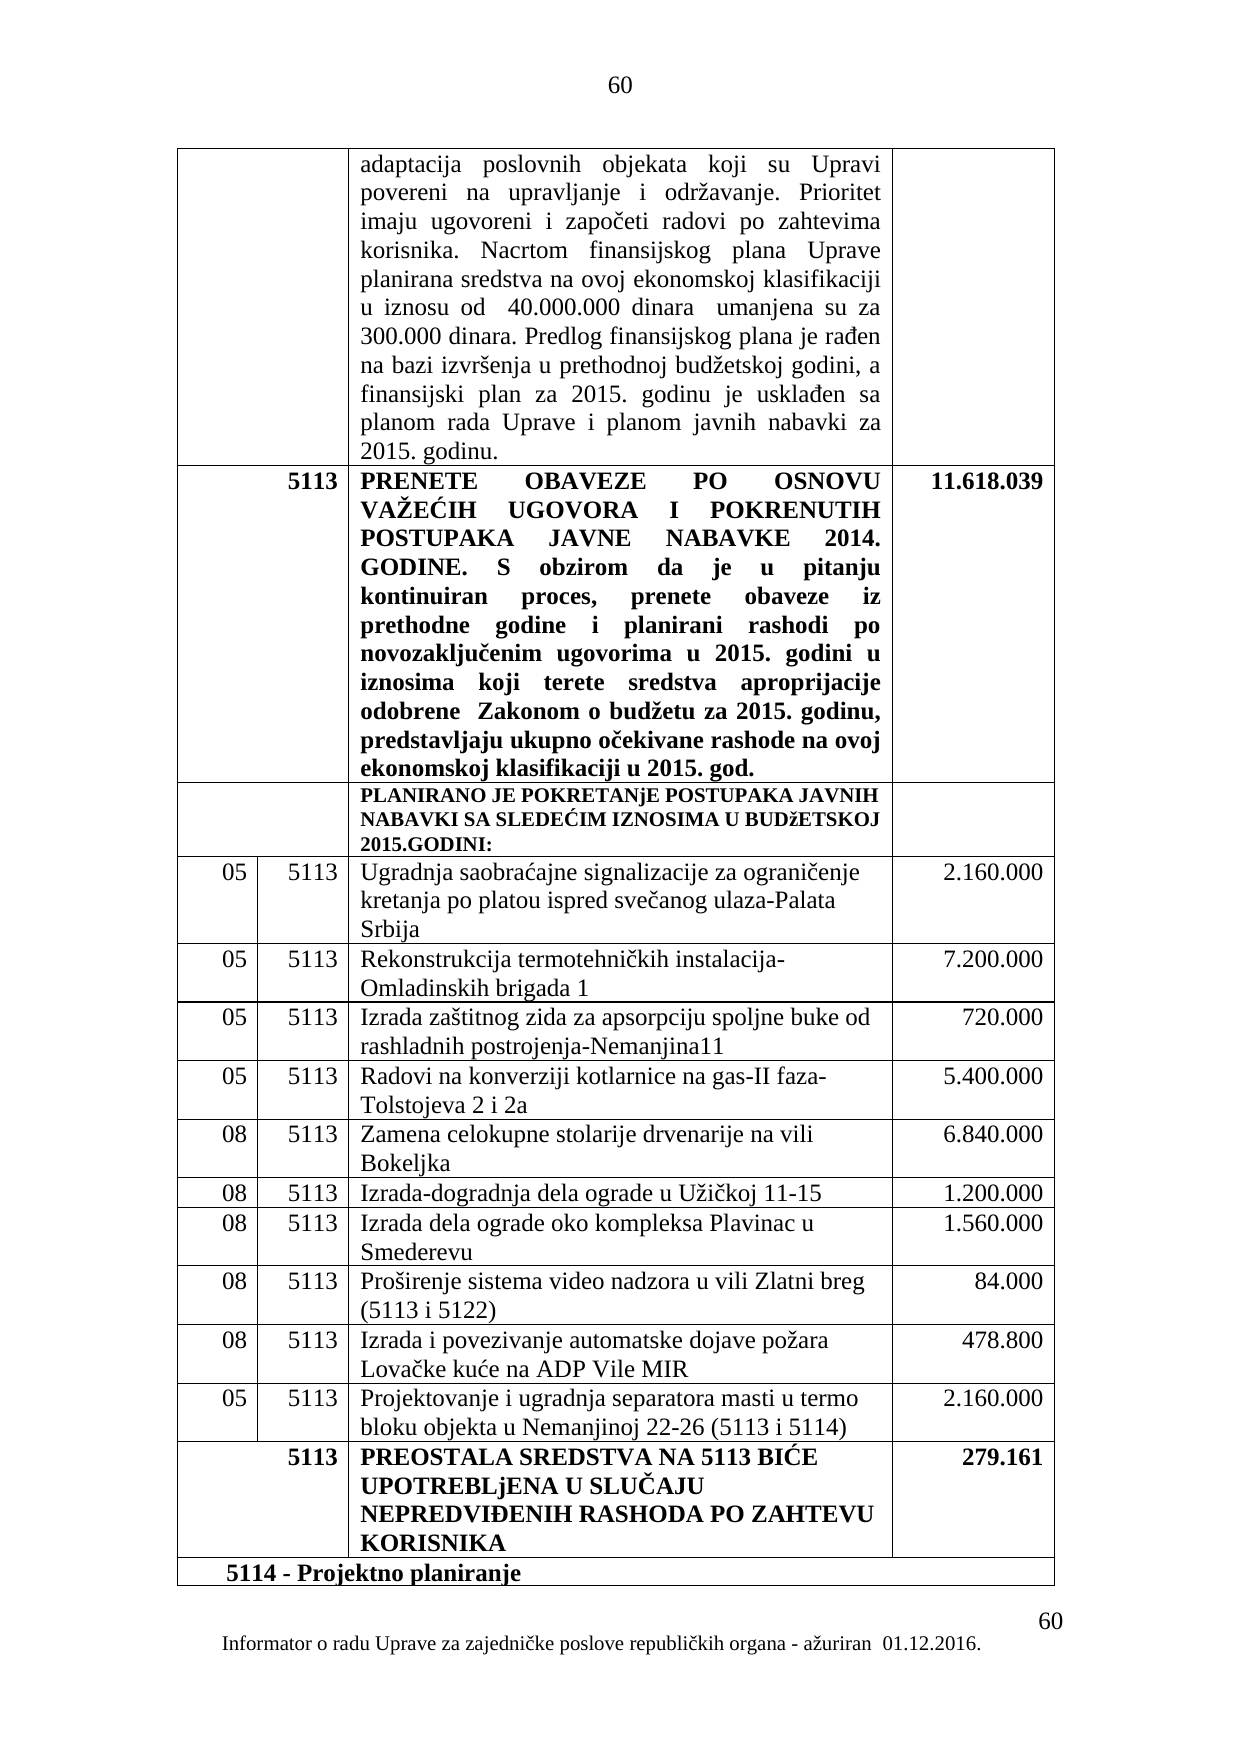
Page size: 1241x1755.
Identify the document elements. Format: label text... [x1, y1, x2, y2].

table_cell [893, 149, 1054, 465]
table_cell [178, 783, 348, 856]
table_cell Projektovanje i ugradnja separatora masti u termo bloku objekta u Nemanjinoj 22-26 (5113 i 5114) [349, 1384, 892, 1441]
table_cell PLANIRANO JE POKRETANјE POSTUPAKA JAVNIH NABAVKI SA SLEDEĆIM IZNOSIMA U BUDžETSKOJ 2015.GODINI: [349, 783, 892, 856]
table_cell 5113 [258, 1384, 348, 1441]
table_cell 2.160.000 [893, 1384, 1054, 1441]
table_cell 5113 [258, 1178, 348, 1207]
table_cell Izrada dela ograde oko kompleksa Plavinac u Smederevu [349, 1208, 892, 1265]
table_cell 84.000 [893, 1266, 1054, 1324]
table_cell 5113 [178, 1442, 348, 1557]
table_cell 5113 [258, 1003, 348, 1060]
table_cell 5113 [258, 1061, 348, 1118]
table_cell 5113 [258, 1208, 348, 1265]
table_cell 1.200.000 [893, 1178, 1054, 1207]
table_cell Izrada zaštitnog zida za apsorpciju spolјne buke od rashladnih postrojenja-Nemanjina11 [349, 1003, 892, 1060]
table_cell 05 [178, 1061, 257, 1118]
table_cell 05 [178, 1384, 257, 1441]
table_cell 5113 [258, 944, 348, 1001]
table_cell 5113 [258, 1325, 348, 1382]
table_cell 08 [178, 1208, 257, 1265]
table_cell 11.618.039 [893, 466, 1054, 782]
table_cell Izrada-dogradnja dela ograde u Užičkoj 11-15 [349, 1178, 892, 1207]
table_cell [893, 783, 1054, 856]
table_cell Ugradnja saobraćajne signalizacije za ograničenje kretanja po platou ispred svečanog ulaza-Palata Srbija [349, 857, 892, 943]
table_cell 279.161 [893, 1442, 1054, 1557]
table_cell PRENETE OBAVEZE PO OSNOVU VAŽEĆIH UGOVORA I POKRENUTIH POSTUPAKA JAVNE NABAVKE 2014. GODINE. S obzirom da je u pitanju kontinuiran proces, prenete obaveze iz prethodne godine i planirani rashodi po novozaklјučenim ugovorima u 2015. godini u iznosima koji terete sredstva aproprijacije odobrene Zakonom o budžetu za 2015. godinu, predstavlјaju ukupno očekivane rashode na ovoj ekonomskoj klasifikaciji u 2015. god. [349, 466, 892, 782]
table_cell 7.200.000 [893, 944, 1054, 1001]
table_cell 05 [178, 944, 257, 1001]
table_cell [178, 149, 348, 465]
table_cell 2.160.000 [893, 857, 1054, 943]
table_cell Rekonstrukcija termotehničkih instalacija-Omladinskih brigada 1 [349, 944, 892, 1001]
table_cell Izrada i povezivanje automatske dojave požara Lovačke kuće na ADP Vile MIR [349, 1325, 892, 1382]
table_cell 5.400.000 [893, 1061, 1054, 1118]
table_cell 5114 - Projektno planiranje [178, 1558, 1054, 1585]
table_cell 08 [178, 1266, 257, 1324]
table_cell 478.800 [893, 1325, 1054, 1382]
table_cell Proširenje sistema video nadzora u vili Zlatni breg (5113 i 5122) [349, 1266, 892, 1324]
table_cell 05 [178, 1003, 257, 1060]
table_cell 6.840.000 [893, 1120, 1054, 1177]
table_cell 05 [178, 857, 257, 943]
table_cell 08 [178, 1178, 257, 1207]
table_cell Zamena celokupne stolarije drvenarije na vili Bokelјka [349, 1120, 892, 1177]
table_cell 08 [178, 1325, 257, 1382]
table_cell 5113 [178, 466, 348, 782]
table_cell 1.560.000 [893, 1208, 1054, 1265]
table_cell adaptacija poslovnih objekata koji su Upravi povereni na upravlјanje i održavanje. Prioritet imaju ugovoreni i započeti radovi po zahtevima korisnika. Nacrtom finansijskog plana Uprave planirana sredstva na ovoj ekonomskoj klasifikaciji u iznosu od 40.000.000 dinara umanjena su za 300.000 dinara. Predlog finansijskog plana je rađen na bazi izvršenja u prethodnoj budžetskoj godini, a finansijski plan za 2015. godinu je usklađen sa planom rada Uprave i planom javnih nabavki za 2015. godinu. [349, 149, 892, 465]
table_cell 5113 [258, 1266, 348, 1324]
table_cell 720.000 [893, 1003, 1054, 1060]
table_cell 08 [178, 1120, 257, 1177]
table_cell 5113 [258, 857, 348, 943]
table_cell Radovi na konverziji kotlarnice na gas-II faza-Tolstojeva 2 i 2a [349, 1061, 892, 1118]
table_cell PREOSTALA SREDSTVA NA 5113 BIĆE UPOTREBLjENA U SLUČAJU NEPREDVIĐENIH RASHODA PO ZAHTEVU KORISNIKA [349, 1442, 892, 1557]
table_cell 5113 [258, 1120, 348, 1177]
